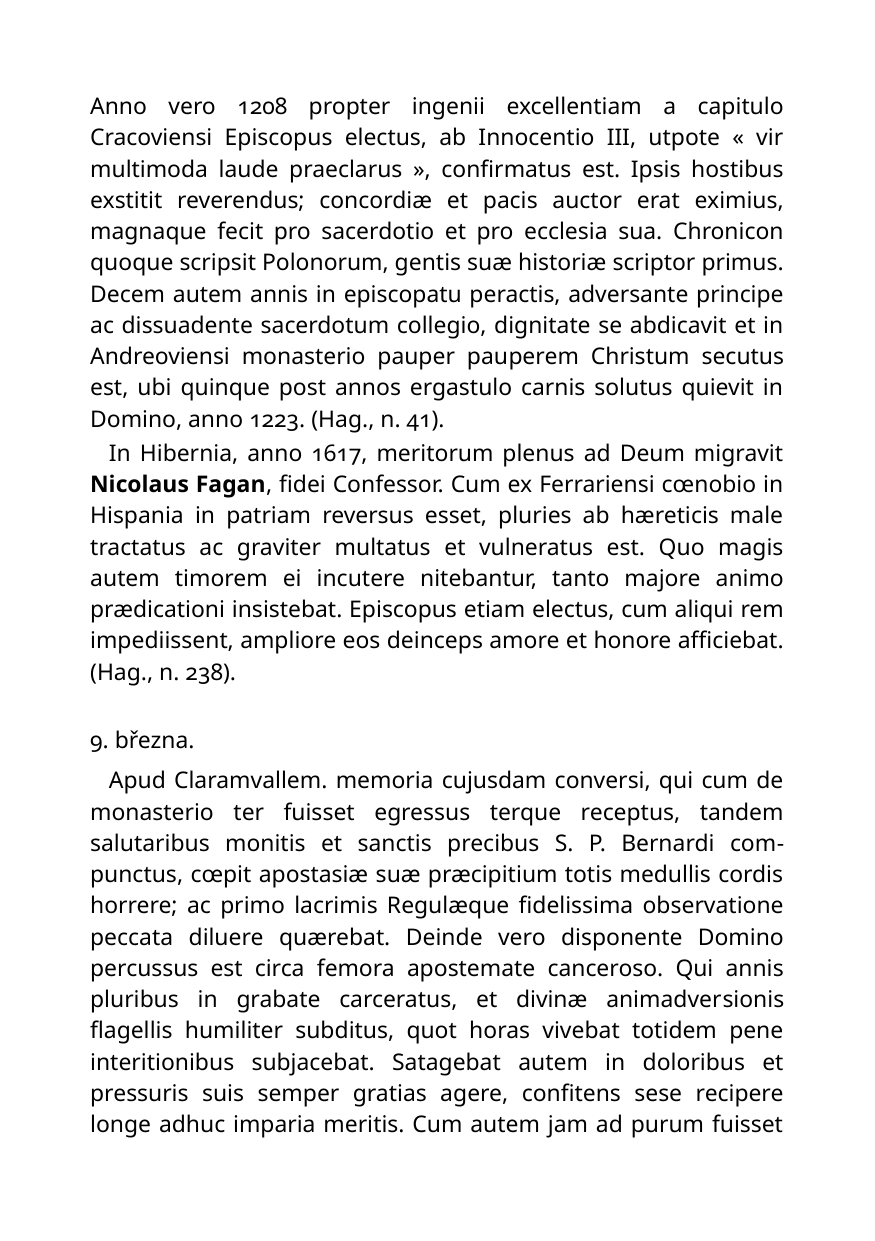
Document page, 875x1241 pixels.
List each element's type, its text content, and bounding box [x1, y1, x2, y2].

text In Hibernia, anno 1617, meritorum plenus ad Deum migravit Nicolaus Fagan, fidei Confessor. Cum ex Ferrariensi cœnobio in Hispania in patriam reversus esset, pluries ab hæreticis male tractatus ac graviter multatus et vulneratus est. Quo magis autem timorem ei incutere nitebantur, tanto majore animo prædicationi insistebat. Episcopus etiam electus, cum aliqui rem impediissent, ampliore eos deinceps amore et honore afficiebat. (Hag., n. 238). [90, 437, 784, 687]
text Apud Claramvallem. memoria cujusdam conversi, qui cum de monasterio ter fuisset egressus terque receptus, tandem salutaribus monitis et sanctis precibus S. P. Bernardi com­punctus, cœpit apostasiæ suæ præcipitium totis medullis cordis horrere; ac primo lacrimis Regulæque fidelissima observatione peccata diluere quærebat. Deinde vero disponente Domino percussus est circa femora apostemate canceroso. Qui annis pluribus in grabate carceratus, et divinæ animadver­sionis flagellis humiliter subditus, quot horas vivebat totidem pene interitionibus subjacebat. Satagebat autem in doloribus et pressuris suis semper gratias agere, confitens sese recipere longe adhuc imparia meritis. Cum autem jam ad purum fuisset [90, 764, 784, 1139]
text Anno vero 1208 propter ingenii excellentiam a capitulo Cracoviensi Episcopus electus, ab Innocentio III, utpote « vir multimoda laude praeclarus », confirmatus est. Ipsis hostibus exstitit reverendus; concordiæ et pacis auctor erat eximius, magnaque fecit pro sacerdotio et pro ecclesia sua. Chronicon quoque scripsit Polonorum, gentis suæ historiæ scriptor primus. Decem autem annis in episcopatu peractis, adversante principe ac dissuadente sacerdotum collegio, dignitate se abdicavit et in Andreoviensi monasterio pauper pau­perem Christum secutus est, ubi quinque post annos ergastulo carnis solutus quievit in Domino, anno 1223. (Hag., n. 41). [90, 90, 784, 434]
text 9. března. [90, 724, 784, 755]
